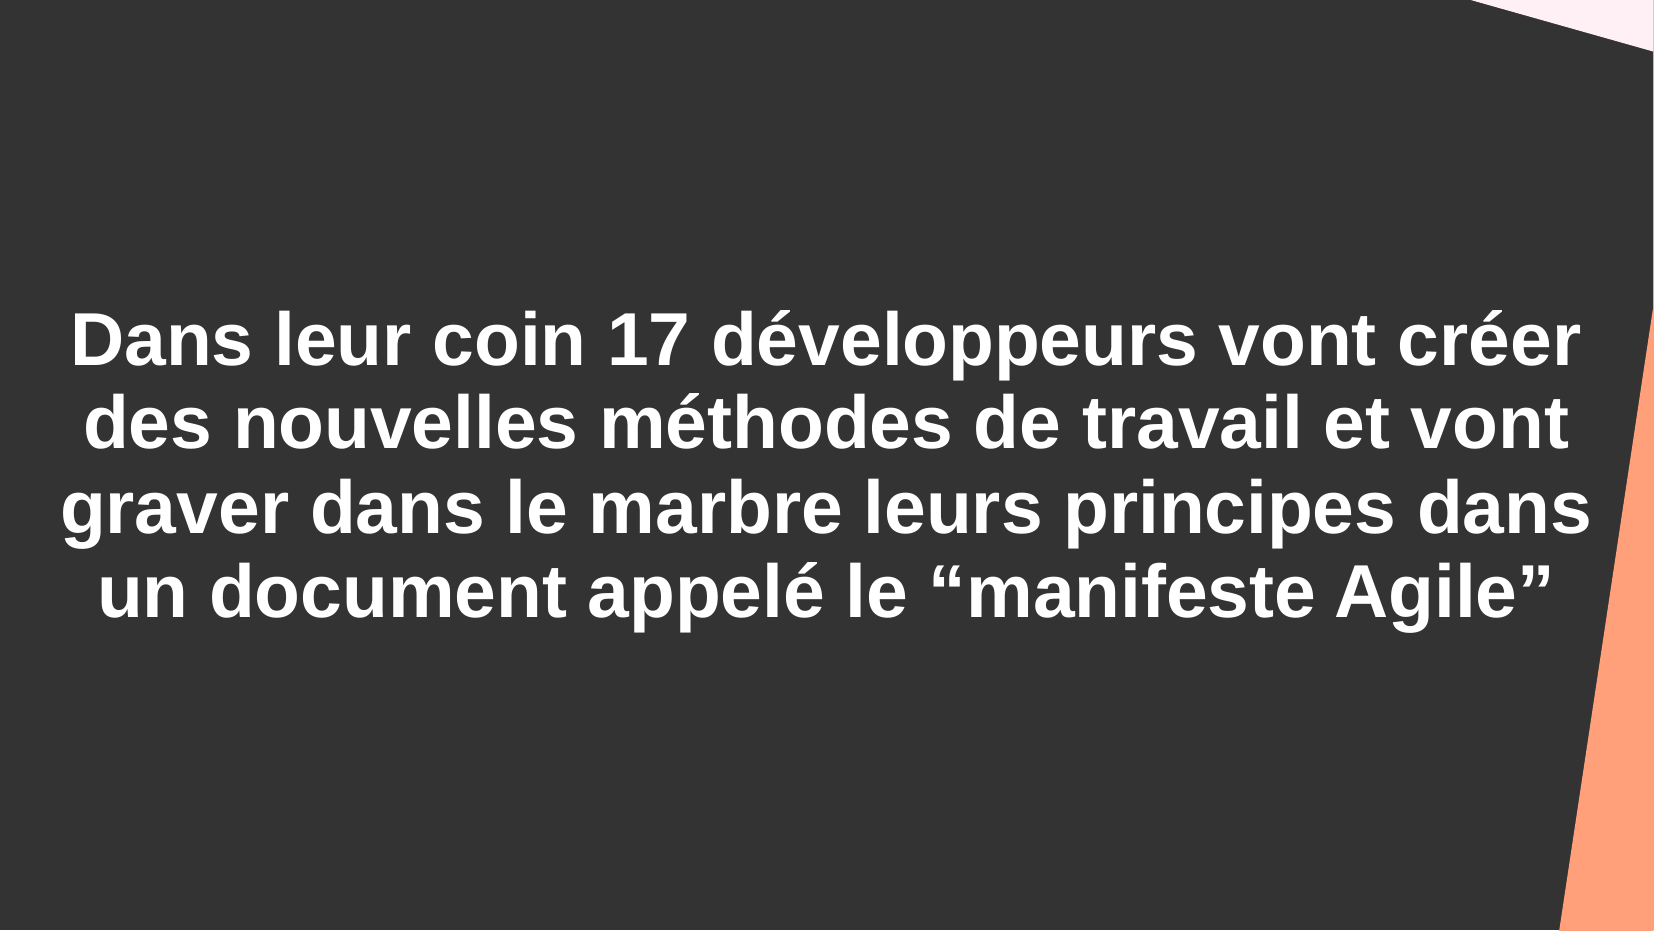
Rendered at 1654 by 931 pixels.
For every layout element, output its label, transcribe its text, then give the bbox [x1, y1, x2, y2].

title Dans leur coin 17 développeurs vont créer des nouvelles méthodes de travail et vont graver dans le marbre leurs principes dans un document appelé le “manifeste Agile” [31, 297, 1622, 634]
text_box [1470, 0, 1654, 52]
text_box [1559, 301, 1654, 931]
